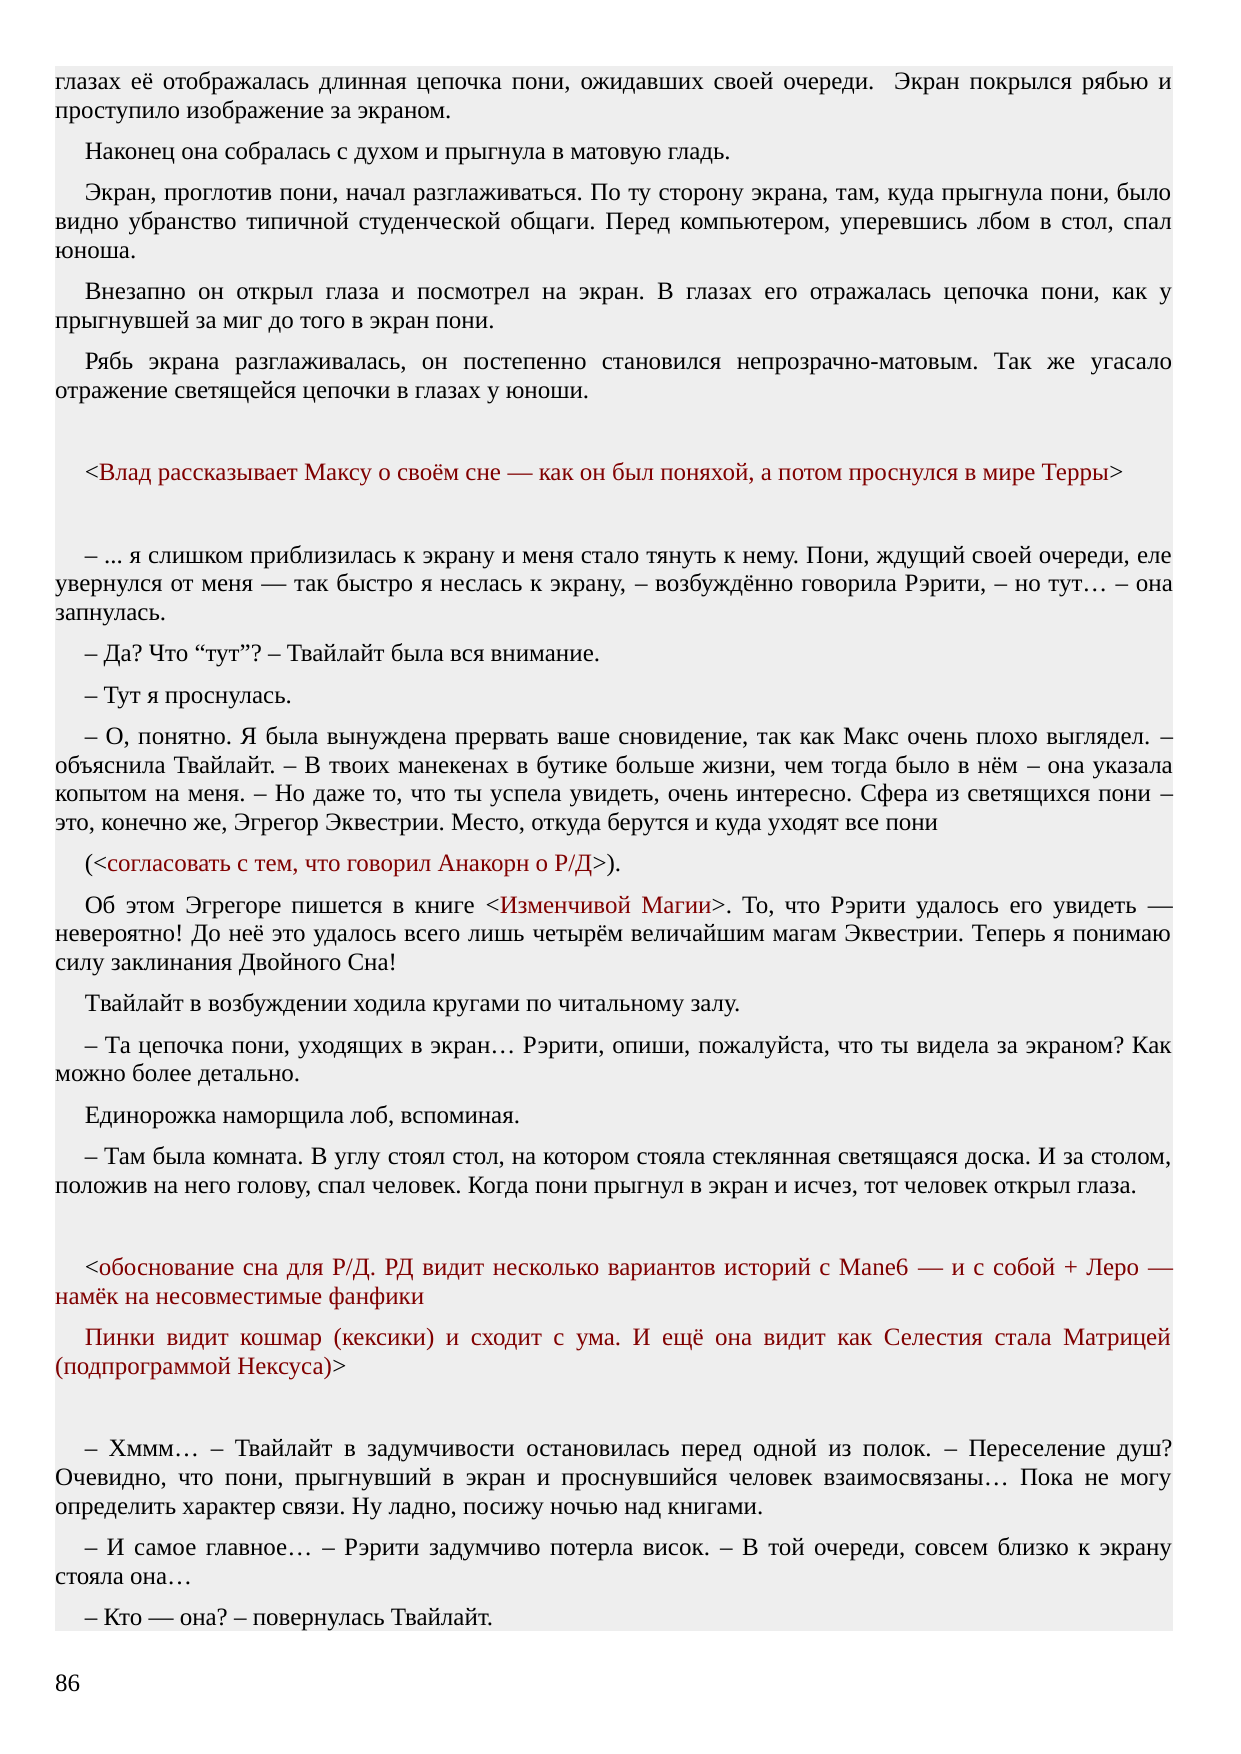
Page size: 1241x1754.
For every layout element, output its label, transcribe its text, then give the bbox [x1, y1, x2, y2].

text Наконец она собралась с духом и прыгнула в матовую гладь. [55, 136, 1173, 165]
text – ... я слишком приблизилась к экрану и меня стало тянуть к нему. Пони, ждущий своей очереди, еле увернулся от меня — так быстро я неслась к экрану, – возбуждённо говорила Рэрити, – но тут… – она запнулась. [55, 540, 1173, 626]
text – Тут я проснулась. [55, 680, 1173, 708]
text – И самое главное… – Рэрити задумчиво потерла висок. – В той очереди, совсем близко к экрану стояла она… [55, 1532, 1173, 1590]
text Экран, проглотив пони, начал разглаживаться. По ту сторону экрана, там, куда прыгнула пони, было видно убранство типичной студенческой общаги. Перед компьютером, уперевшись лбом в стол, спал юноша. [55, 177, 1173, 263]
text глазах её отображалась длинная цепочка пони, ожидавших своей очереди. Экран покрылся рябью и проступило изображение за экраном. [55, 66, 1173, 123]
text Твайлайт в возбуждении ходила кругами по читальному залу. [55, 988, 1173, 1017]
text Единорожка наморщила лоб, вспоминая. [55, 1100, 1173, 1128]
text <Влад рассказывает Максу о своём сне — как он был поняхой, а потом проснулся в мире Терры> [55, 457, 1173, 486]
text Внезапно он открыл глаза и посмотрел на экран. В глазах его отражалась цепочка пони, как у прыгнувшей за миг до того в экран пони. [55, 276, 1173, 333]
text Об этом Эгрегоре пишется в книге <Изменчивой Магии>. То, что Рэрити удалось его увидеть — невероятно! До неё это удалось всего лишь четырём величайшим магам Эквестрии. Теперь я понимаю силу заклинания Двойного Сна! [55, 890, 1173, 976]
text – Та цепочка пони, уходящих в экран… Рэрити, опиши, пожалуйста, что ты видела за экраном? Как можно более детально. [55, 1030, 1173, 1087]
text – Да? Что “тут”? – Твайлайт была вся внимание. [55, 638, 1173, 667]
text Пинки видит кошмар (кексики) и сходит с ума. И ещё она видит как Селестия стала Матрицей (подпрограммой Нексуса)> [55, 1322, 1173, 1380]
text (<согласовать с тем, что говорил Анакорн о Р/Д>). [55, 848, 1173, 877]
text – Хммм… – Твайлайт в задумчивости остановилась перед одной из полок. – Переселение душ? Очевидно, что пони, прыгнувший в экран и проснувшийся человек взаимосвязаны… Пока не могу определить характер связи. Ну ладно, посижу ночью над книгами. [55, 1433, 1173, 1520]
text Рябь экрана разглаживалась, он постепенно становился непрозрачно-матовым. Так же угасало отражение светящейся цепочки в глазах у юноши. [55, 346, 1173, 403]
text – Кто — она? – повернулась Твайлайт. [55, 1602, 1173, 1631]
text – О, понятно. Я была вынуждена прервать ваше сновидение, так как Макс очень плохо выглядел. – объяснила Твайлайт. – В твоих манекенах в бутике больше жизни, чем тогда было в нём – она указала копытом на меня. – Но даже то, что ты успела увидеть, очень интересно. Сфера из светящихся пони – это, конечно же, Эгрегор Эквестрии. Место, откуда берутся и куда уходят все пони [55, 721, 1173, 836]
text – Там была комната. В углу стоял стол, на котором стояла стеклянная светящаяся доска. И за столом, положив на него голову, спал человек. Когда пони прыгнул в экран и исчез, тот человек открыл глаза. [55, 1141, 1173, 1198]
text <обоснование сна для Р/Д. РД видит несколько вариантов историй с Mane6 — и с собой + Леро — намёк на несовместимые фанфики [55, 1252, 1173, 1310]
